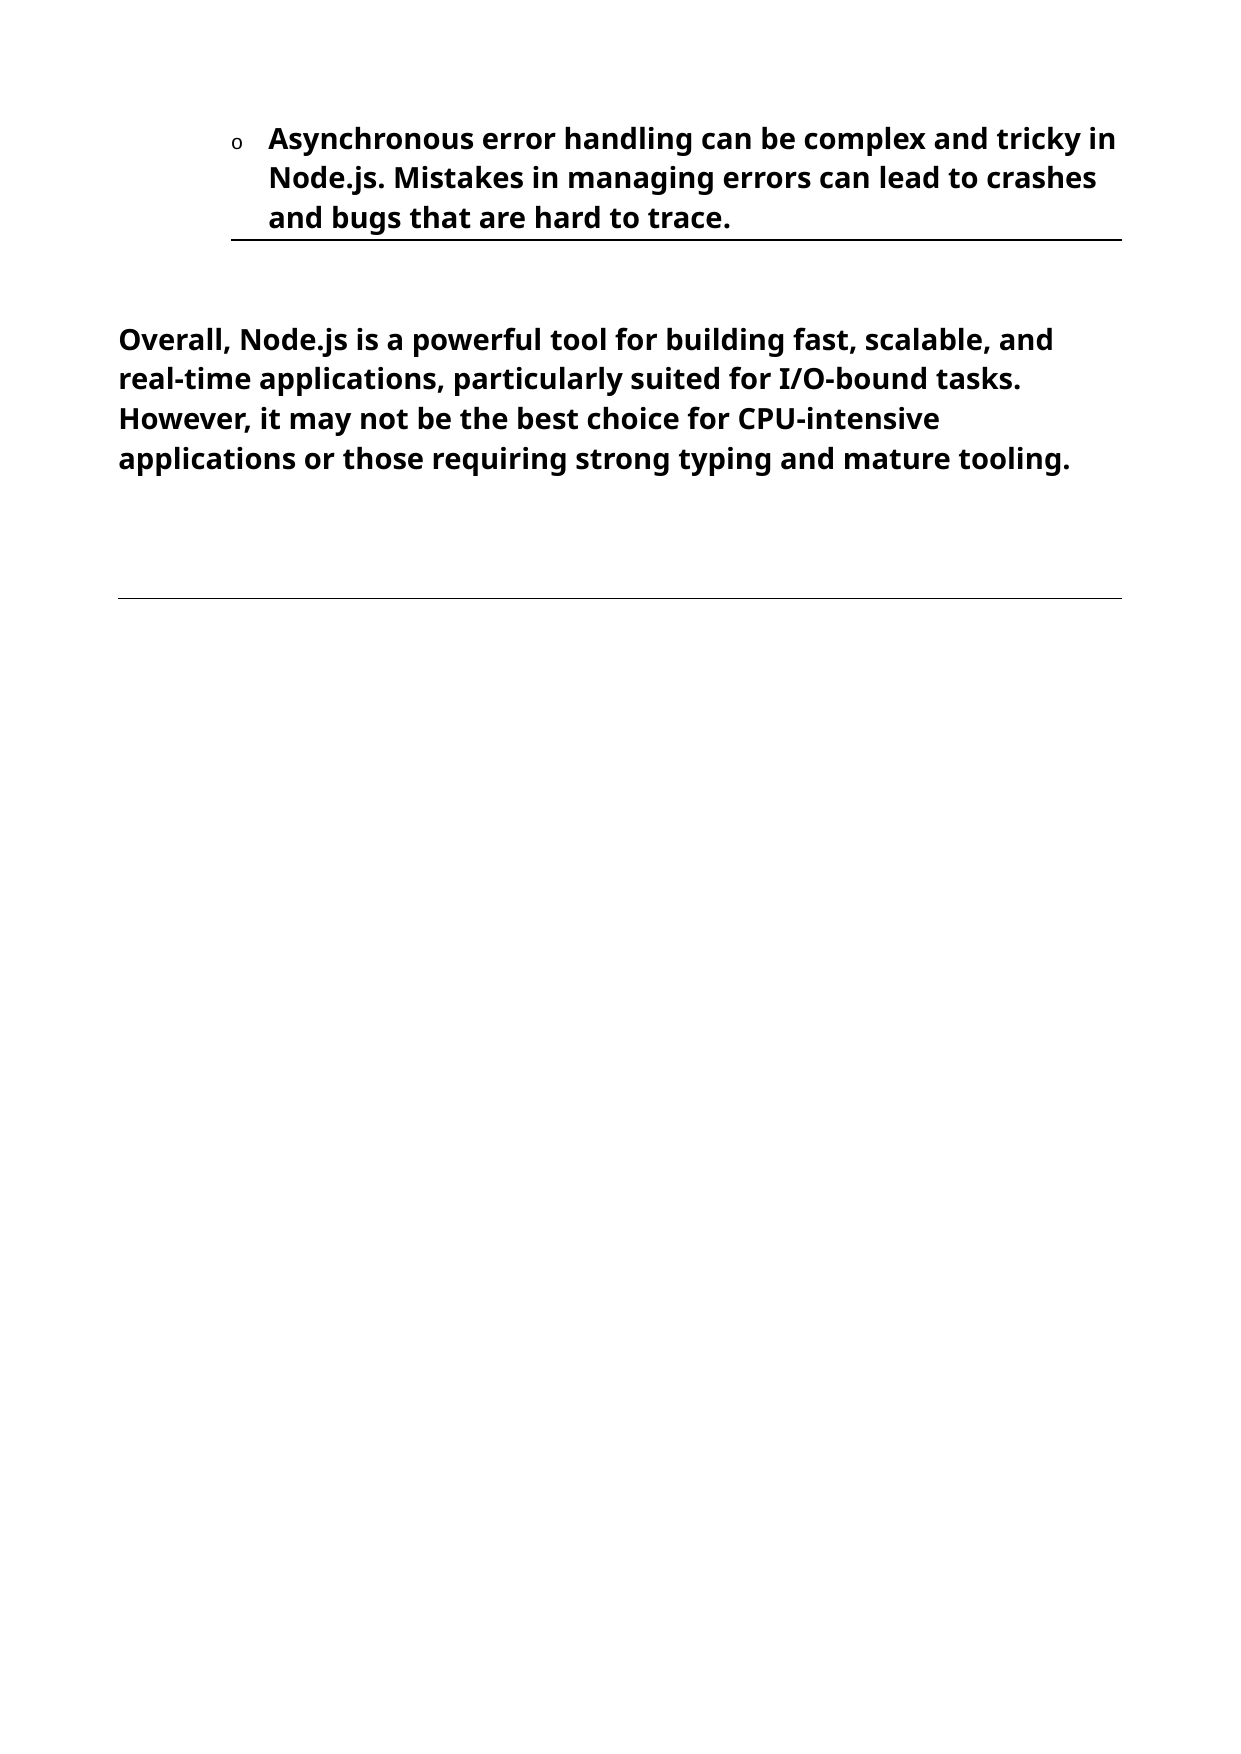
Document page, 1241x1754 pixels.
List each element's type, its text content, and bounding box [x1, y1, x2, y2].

subtitle Overall, Node.js is a powerful tool for building fast, scalable, and real-time applications, particularly suited for I/O-bound tasks. However, it may not be the best choice for CPU-intensive applications or those requiring strong typing and mature tooling. [118, 319, 1122, 478]
subtitle Asynchronous error handling can be complex and tricky in Node.js. Mistakes in managing errors can lead to crashes and bugs that are hard to trace. [231, 118, 1122, 239]
